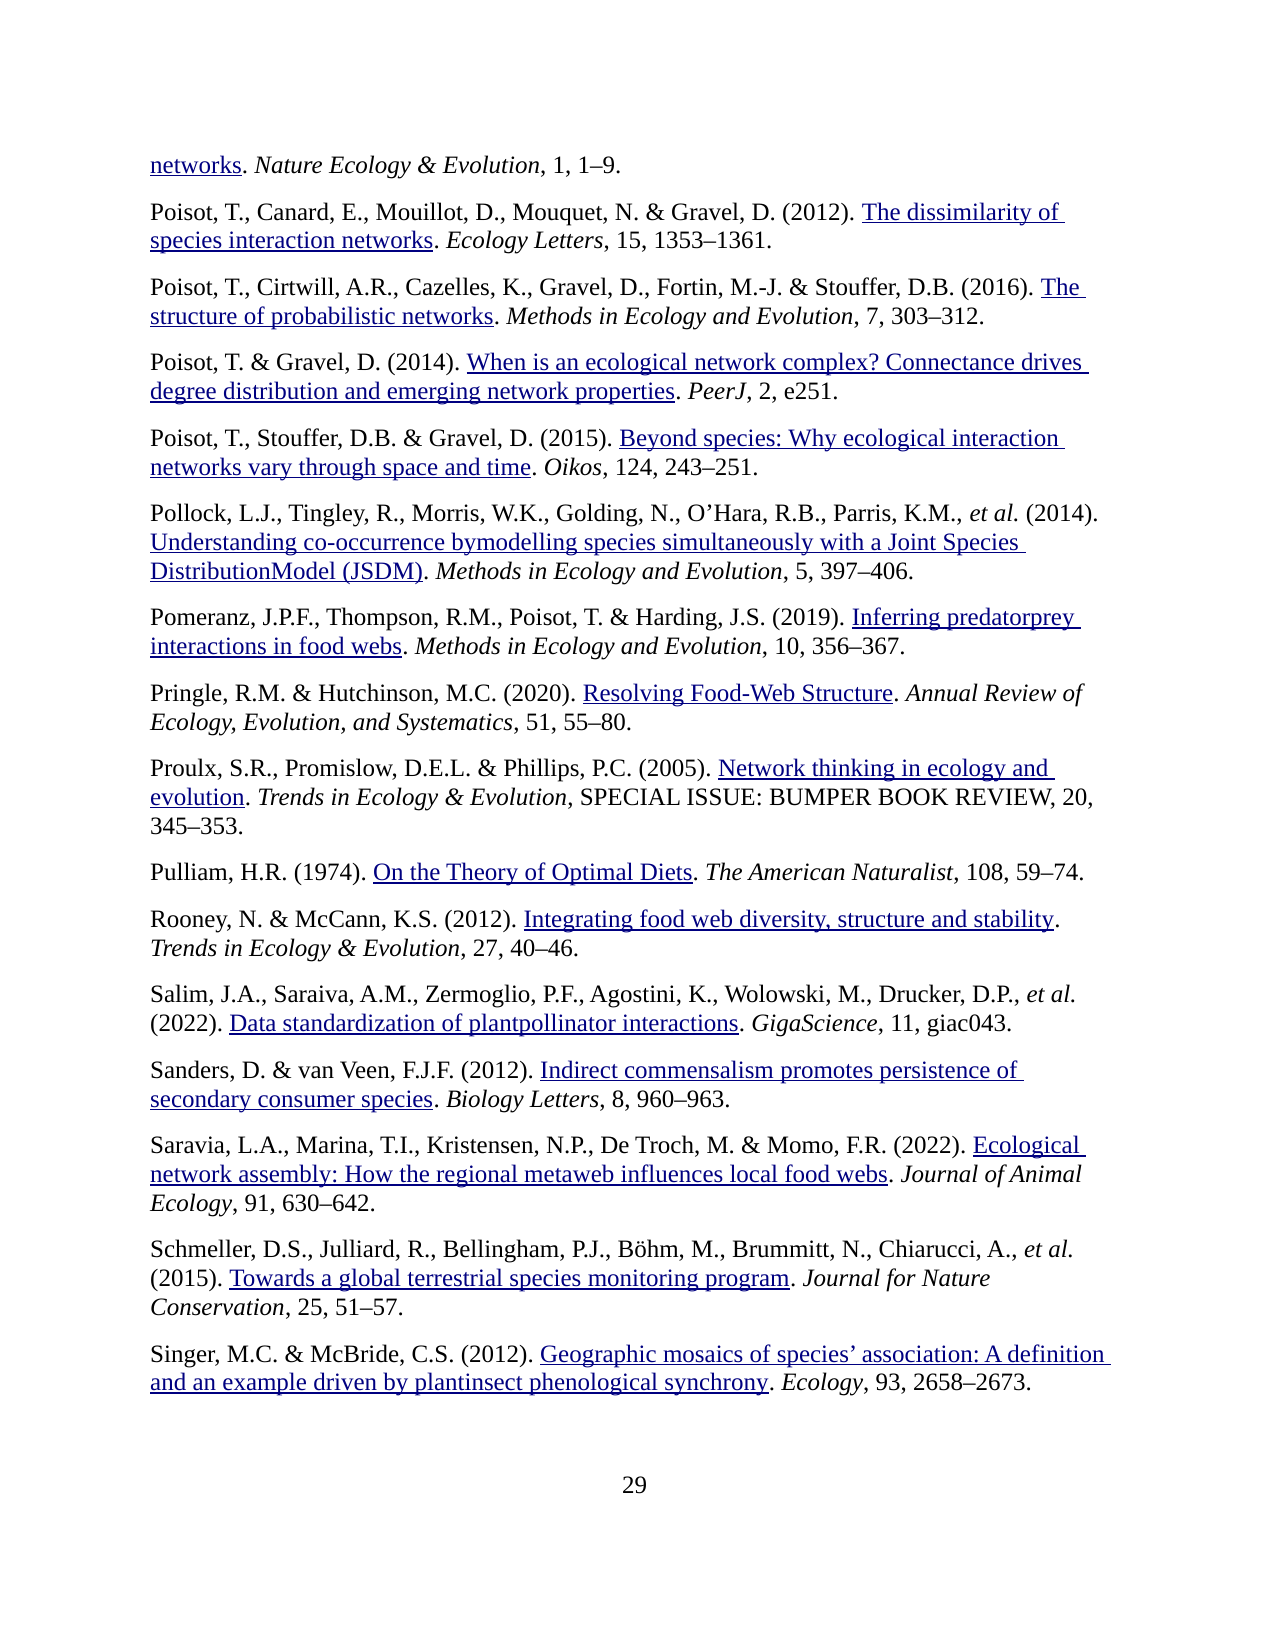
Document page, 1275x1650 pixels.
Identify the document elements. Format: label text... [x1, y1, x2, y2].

text Poisot, T. & Gravel, D. (2014). When is an ecological network complex? Connectance drives degree distribution and emerging network properties. PeerJ, 2, e251. [150, 347, 1125, 405]
text Salim, J.A., Saraiva, A.M., Zermoglio, P.F., Agostini, K., Wolowski, M., Drucker, D.P., et al. (2022). Data standardization of plantpollinator interactions. GigaScience, 11, giac043. [150, 979, 1125, 1037]
text Sanders, D. & van Veen, F.J.F. (2012). Indirect commensalism promotes persistence of secondary consumer species. Biology Letters, 8, 960–963. [150, 1055, 1125, 1112]
text Poisot, T., Canard, E., Mouillot, D., Mouquet, N. & Gravel, D. (2012). The dissimilarity of species interaction networks. Ecology Letters, 15, 1353–1361. [150, 197, 1125, 254]
text Pringle, R.M. & Hutchinson, M.C. (2020). Resolving Food-Web Structure. Annual Review of Ecology, Evolution, and Systematics, 51, 55–80. [150, 678, 1125, 735]
text Pomeranz, J.P.F., Thompson, R.M., Poisot, T. & Harding, J.S. (2019). Inferring predatorprey interactions in food webs. Methods in Ecology and Evolution, 10, 356–367. [150, 602, 1125, 660]
text Rooney, N. & McCann, K.S. (2012). Integrating food web diversity, structure and stability. Trends in Ecology & Evolution, 27, 40–46. [150, 904, 1125, 962]
text Schmeller, D.S., Julliard, R., Bellingham, P.J., Böhm, M., Brummitt, N., Chiarucci, A., et al. (2015). Towards a global terrestrial species monitoring program. Journal for Nature Conservation, 25, 51–57. [150, 1234, 1125, 1321]
text Poisot, T., Stouffer, D.B. & Gravel, D. (2015). Beyond species: Why ecological interaction networks vary through space and time. Oikos, 124, 243–251. [150, 423, 1125, 480]
text Pulliam, H.R. (1974). On the Theory of Optimal Diets. The American Naturalist, 108, 59–74. [150, 857, 1125, 886]
text Poisot, T., Cirtwill, A.R., Cazelles, K., Gravel, D., Fortin, M.-J. & Stouffer, D.B. (2016). The structure of probabilistic networks. Methods in Ecology and Evolution, 7, 303–312. [150, 272, 1125, 329]
text networks. Nature Ecology & Evolution, 1, 1–9. [150, 150, 1125, 179]
text Proulx, S.R., Promislow, D.E.L. & Phillips, P.C. (2005). Network thinking in ecology and evolution. Trends in Ecology & Evolution, SPECIAL ISSUE: BUMPER BOOK REVIEW, 20, 345–353. [150, 753, 1125, 839]
text Singer, M.C. & McBride, C.S. (2012). Geographic mosaics of species’ association: A definition and an example driven by plantinsect phenological synchrony. Ecology, 93, 2658–2673. [150, 1339, 1125, 1396]
text Pollock, L.J., Tingley, R., Morris, W.K., Golding, N., O’Hara, R.B., Parris, K.M., et al. (2014). Understanding co-occurrence bymodelling species simultaneously with a Joint Species DistributionModel (JSDM). Methods in Ecology and Evolution, 5, 397–406. [150, 498, 1125, 584]
text Saravia, L.A., Marina, T.I., Kristensen, N.P., De Troch, M. & Momo, F.R. (2022). Ecological network assembly: How the regional metaweb influences local food webs. Journal of Animal Ecology, 91, 630–642. [150, 1130, 1125, 1217]
